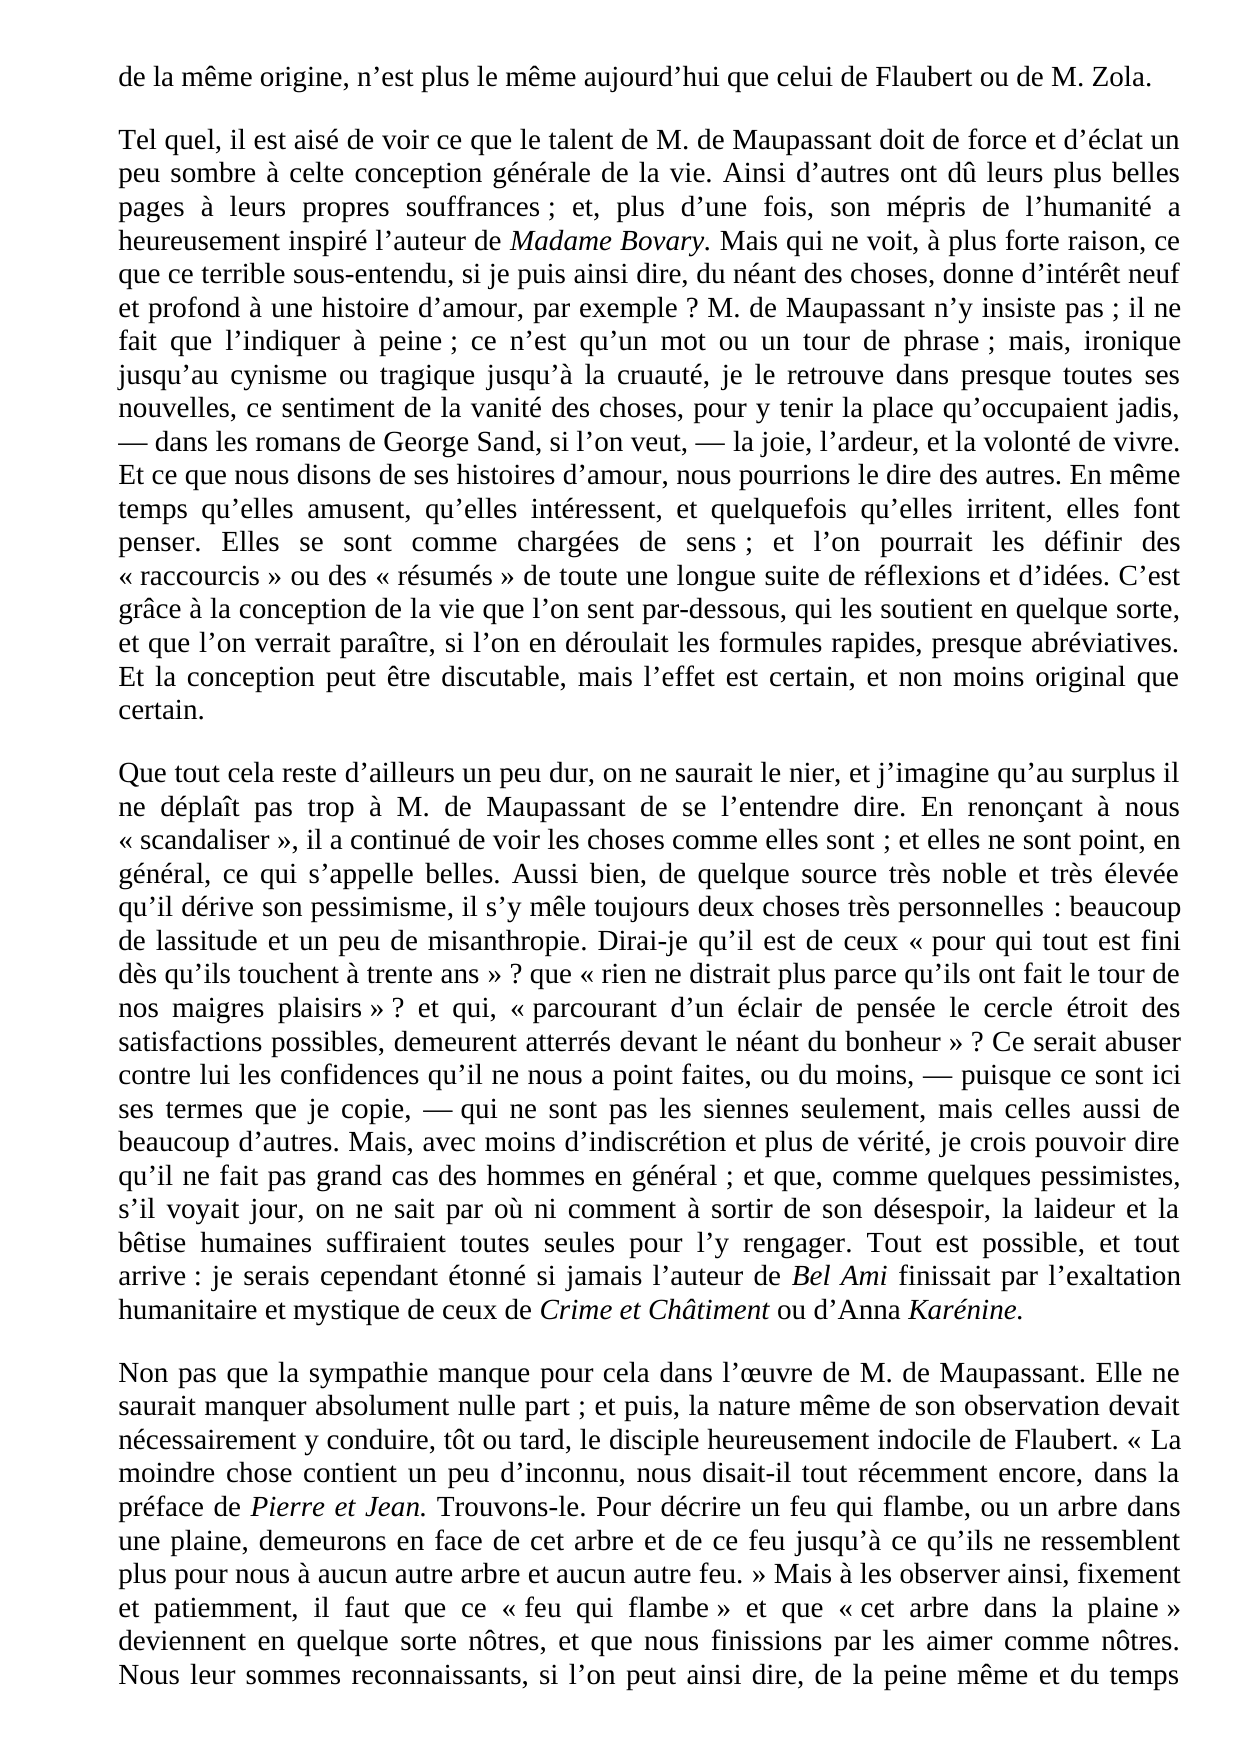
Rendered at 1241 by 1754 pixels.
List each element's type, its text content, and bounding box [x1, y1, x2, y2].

text Non pas que la sympathie manque pour cela dans l’œuvre de M. de Maupassant. Elle ne saurait manquer absolument nulle part ; et puis, la nature même de son observation devait nécessairement y conduire, tôt ou tard, le disciple heureusement indocile de Flaubert. « La moindre chose contient un peu d’inconnu, nous disait-il tout récemment encore, dans la préface de Pierre et Jean. Trouvons-le. Pour décrire un feu qui flambe, ou un arbre dans une plaine, demeurons en face de cet arbre et de ce feu jusqu’à ce qu’ils ne ressemblent plus pour nous à aucun autre arbre et aucun autre feu. » Mais à les observer ainsi, fixement et patiemment, il faut que ce « feu qui flambe » et que « cet arbre dans la plaine » deviennent en quelque sorte nôtres, et que nous finissions par les aimer comme nôtres. Nous leur sommes reconnaissants, si l’on peut ainsi dire, de la peine même et du temps [118, 1355, 1181, 1690]
text Tel quel, il est aisé de voir ce que le talent de M. de Maupassant doit de force et d’éclat un peu sombre à celte conception générale de la vie. Ainsi d’autres ont dû leurs plus belles pages à leurs propres souffrances ; et, plus d’une fois, son mépris de l’humanité a heureusement inspiré l’auteur de Madame Bovary. Mais qui ne voit, à plus forte raison, ce que ce terrible sous-entendu, si je puis ainsi dire, du néant des choses, donne d’intérêt neuf et profond à une histoire d’amour, par exemple ? M. de Maupassant n’y insiste pas ; il ne fait que l’indiquer à peine ; ce n’est qu’un mot ou un tour de phrase ; mais, ironique jusqu’au cynisme ou tragique jusqu’à la cruauté, je le retrouve dans presque toutes ses nouvelles, ce sentiment de la vanité des choses, pour y tenir la place qu’occupaient jadis, — dans les romans de George Sand, si l’on veut, — la joie, l’ardeur, et la volonté de vivre. Et ce que nous disons de ses histoires d’amour, nous pourrions le dire des autres. En même temps qu’elles amusent, qu’elles intéressent, et quelquefois qu’elles irritent, elles font penser. Elles se sont comme chargées de sens ; et l’on pourrait les définir des « raccourcis » ou des « résumés » de toute une longue suite de réflexions et d’idées. C’est grâce à la conception de la vie que l’on sent par-dessous, qui les soutient en quelque sorte, et que l’on verrait paraître, si l’on en déroulait les formules rapides, presque abréviatives. Et la conception peut être discutable, mais l’effet est certain, et non moins original que certain. [118, 122, 1181, 726]
text de la même origine, n’est plus le même aujourd’hui que celui de Flaubert ou de M. Zola. [118, 59, 1181, 93]
text Que tout cela reste d’ailleurs un peu dur, on ne saurait le nier, et j’imagine qu’au surplus il ne déplaît pas trop à M. de Maupassant de se l’entendre dire. En renonçant à nous « scandaliser », il a continué de voir les choses comme elles sont ; et elles ne sont point, en général, ce qui s’appelle belles. Aussi bien, de quelque source très noble et très élevée qu’il dérive son pessimisme, il s’y mêle toujours deux choses très personnelles : beaucoup de lassitude et un peu de misanthropie. Dirai-je qu’il est de ceux « pour qui tout est fini dès qu’ils touchent à trente ans » ? que « rien ne distrait plus parce qu’ils ont fait le tour de nos maigres plaisirs » ? et qui, « parcourant d’un éclair de pensée le cercle étroit des satisfactions possibles, demeurent atterrés devant le néant du bonheur » ? Ce serait abuser contre lui les confidences qu’il ne nous a point faites, ou du moins, — puisque ce sont ici ses termes que je copie, — qui ne sont pas les siennes seulement, mais celles aussi de beaucoup d’autres. Mais, avec moins d’indiscrétion et plus de vérité, je crois pouvoir dire qu’il ne fait pas grand cas des hommes en général ; et que, comme quelques pessimistes, s’il voyait jour, on ne sait par où ni comment à sortir de son désespoir, la laideur et la bêtise humaines suffiraient toutes seules pour l’y rengager. Tout est possible, et tout arrive : je serais cependant étonné si jamais l’auteur de Bel Ami finissait par l’exaltation humanitaire et mystique de ceux de Crime et Châtiment ou d’Anna Karénine. [118, 755, 1181, 1326]
